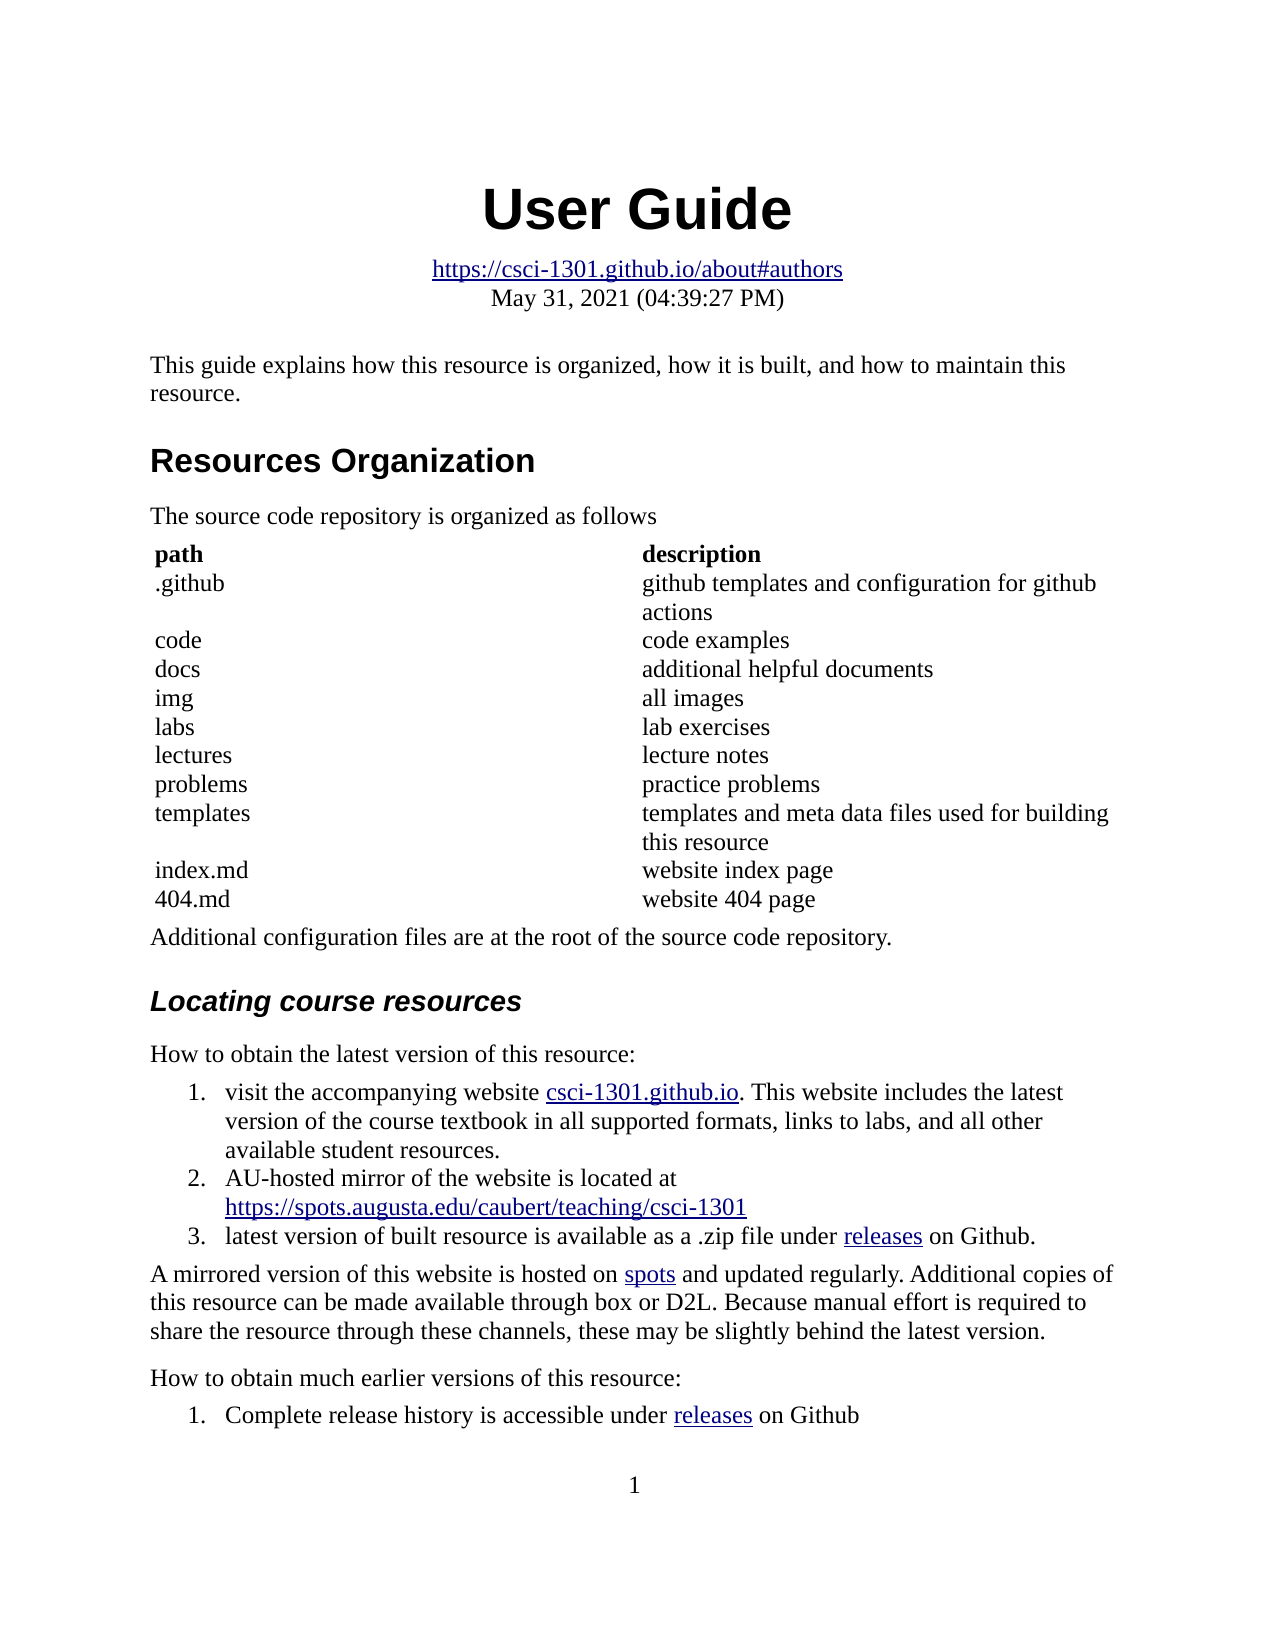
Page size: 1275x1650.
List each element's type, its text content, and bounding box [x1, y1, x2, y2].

text The source code repository is organized as follows [150, 501, 1125, 530]
text How to obtain much earlier versions of this resource: [150, 1363, 1125, 1392]
table_cell docs [150, 654, 637, 683]
table_cell website index page [638, 855, 1125, 884]
table_header description [638, 539, 1125, 568]
text This guide explains how this resource is organized, how it is built, and how to maintain this resource. [150, 350, 1125, 407]
title User Guide [150, 175, 1125, 242]
list visit the accompanying website csci-1301.github.io. This website includes the latest version of the course textbook in all supported formats, links to labs, and all other available student resources. [187, 1077, 1125, 1163]
table_cell .github [150, 568, 637, 625]
list Complete release history is accessible under releases on Github [187, 1401, 1125, 1429]
table_cell index.md [150, 855, 637, 884]
table_cell labs [150, 712, 637, 740]
text A mirrored version of this website is hosted on spots and updated regularly. Additional copies of this resource can be made available through box or D2L. Because manual effort is required to share the resource through these channels, these may be slightly behind the latest version. [150, 1259, 1125, 1345]
table_cell lecture notes [638, 740, 1125, 769]
table_cell templates and meta data files used for building this resource [638, 798, 1125, 855]
table_cell code examples [638, 625, 1125, 654]
table_cell img [150, 683, 637, 712]
table_cell lab exercises [638, 712, 1125, 740]
table_cell github templates and configuration for github actions [638, 568, 1125, 625]
table_cell problems [150, 769, 637, 798]
table_cell additional helpful documents [638, 654, 1125, 683]
list latest version of built resource is available as a .zip file under releases on Github. [187, 1221, 1125, 1250]
table_cell all images [638, 683, 1125, 712]
text May 31, 2021 (04:39:27 PM) [150, 283, 1125, 312]
table_cell lectures [150, 740, 637, 769]
table_cell practice problems [638, 769, 1125, 798]
text Additional configuration files are at the root of the source code repository. [150, 922, 1125, 951]
table_header path [150, 539, 637, 568]
table_cell 404.md [150, 884, 637, 913]
subtitle Locating course resources [150, 984, 1125, 1018]
text https://csci-1301.github.io/about#authors [150, 254, 1125, 283]
list AU-hosted mirror of the website is located at https://spots.augusta.edu/caubert/teaching/csci-1301 [187, 1163, 1125, 1221]
table_cell code [150, 625, 637, 654]
text How to obtain the latest version of this resource: [150, 1039, 1125, 1068]
table_cell website 404 page [638, 884, 1125, 913]
subtitle Resources Organization [150, 441, 1125, 480]
table_cell templates [150, 798, 637, 855]
